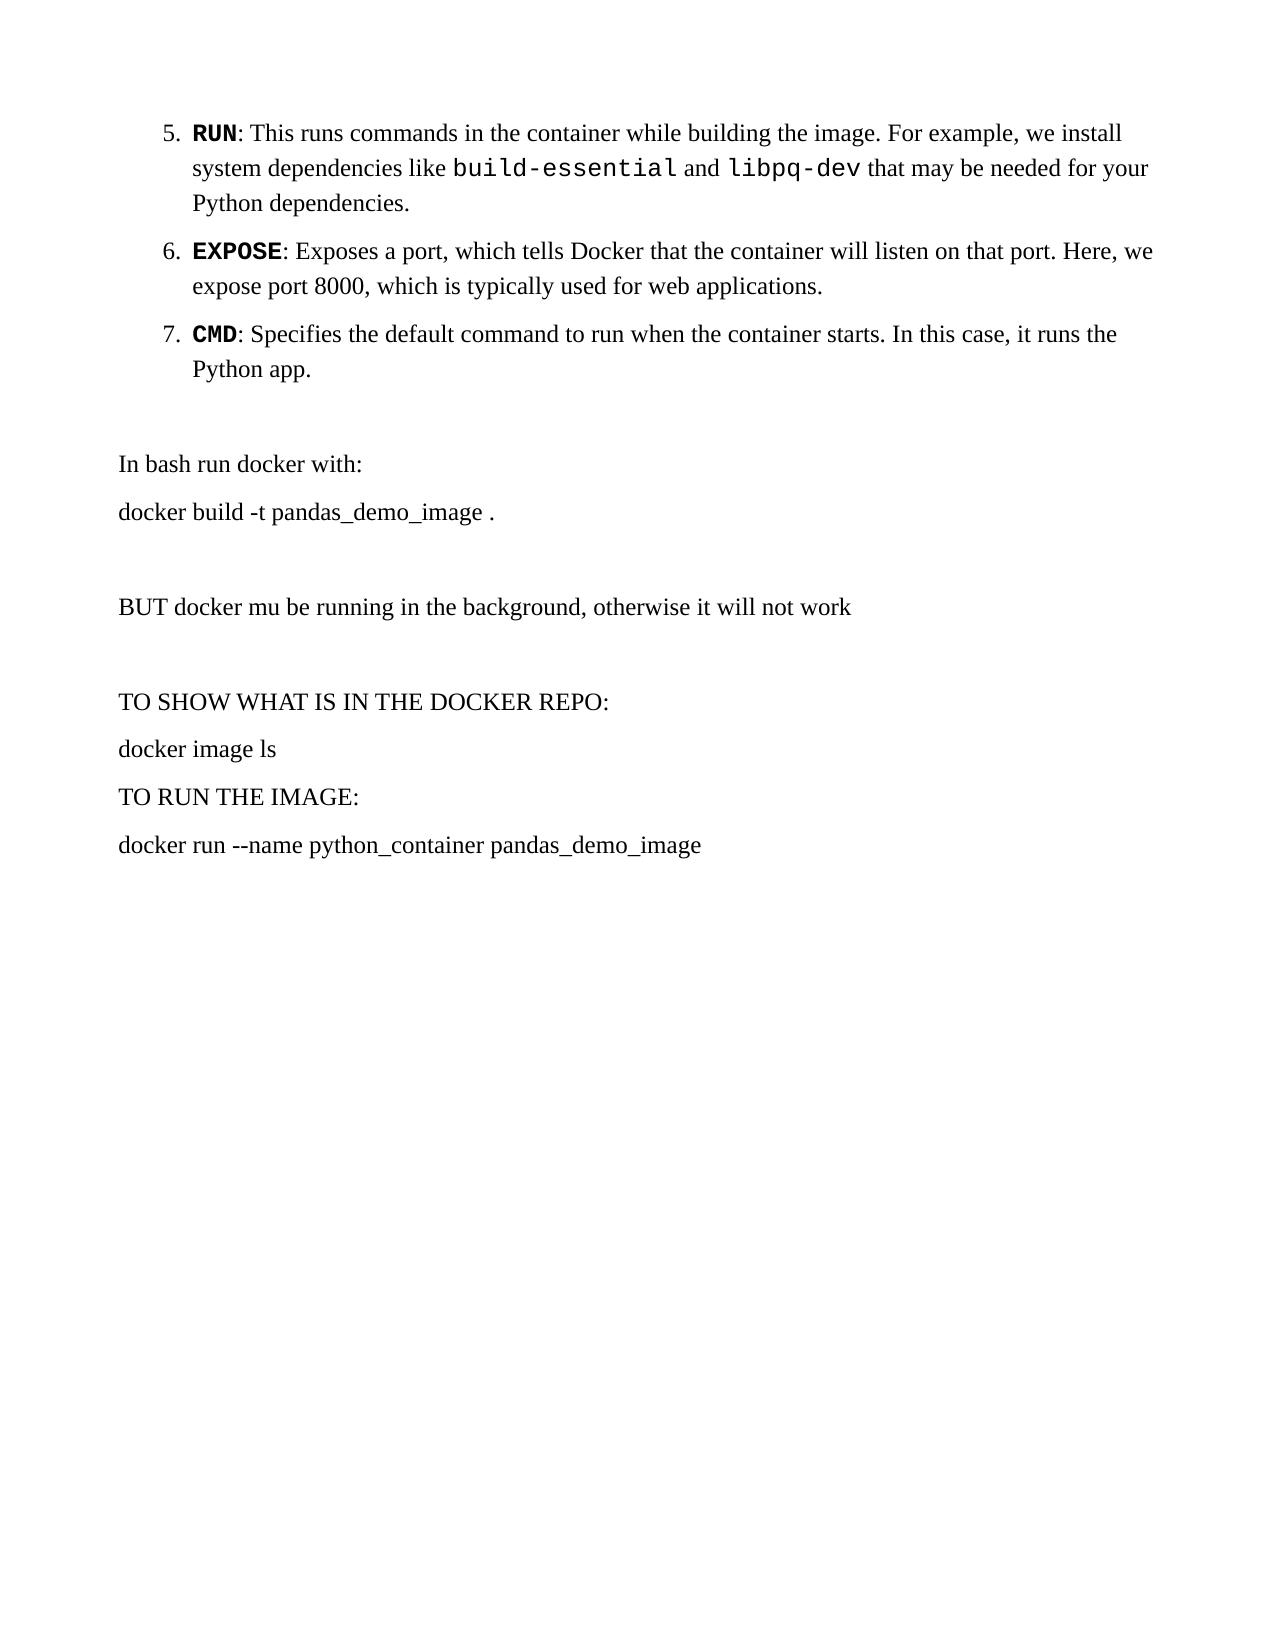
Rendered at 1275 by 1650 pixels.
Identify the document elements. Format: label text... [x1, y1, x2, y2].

text docker build -t pandas_demo_image . [118, 497, 1157, 525]
text TO RUN THE IMAGE: [118, 782, 1157, 811]
text In bash run docker with: [118, 449, 1157, 478]
list EXPOSE: Exposes a port, which tells Docker that the container will listen on that port. Here, we expose port 8000, which is typically used for web applications. [162, 236, 1157, 300]
text docker image ls [118, 734, 1157, 763]
text TO SHOW WHAT IS IN THE DOCKER REPO: [118, 687, 1157, 716]
text BUT docker mu be running in the background, otherwise it will not work [118, 592, 1157, 621]
list CMD: Specifies the default command to run when the container starts. In this case, it runs the Python app. [162, 319, 1157, 382]
text docker run --name python_container pandas_demo_image [118, 830, 1157, 858]
list RUN: This runs commands in the container while building the image. For example, we install system dependencies like build-essential and libpq-dev that may be needed for your Python dependencies. [162, 118, 1157, 217]
